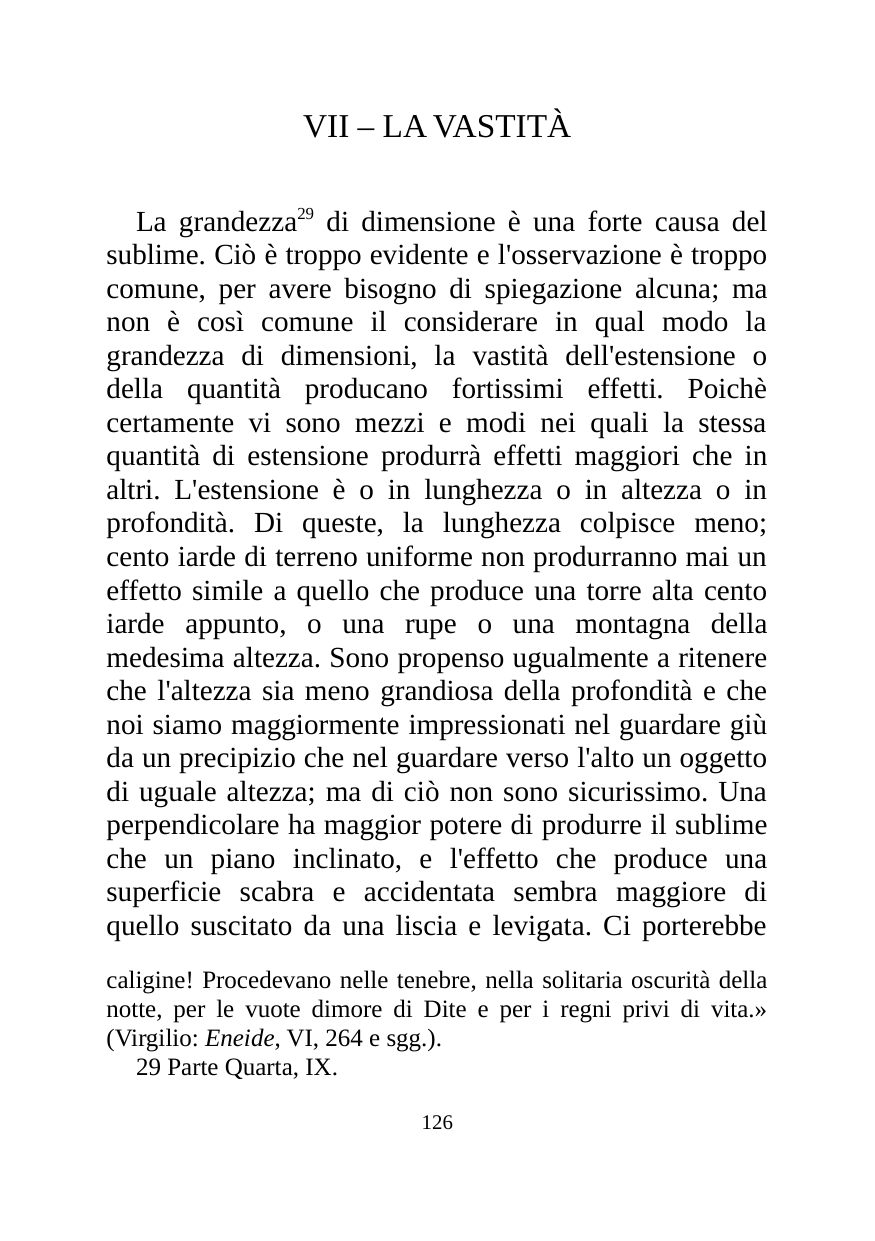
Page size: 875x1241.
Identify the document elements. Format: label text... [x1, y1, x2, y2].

subtitle VII – LA VASTITÀ [106, 106, 768, 144]
text Parte Quarta, IX. [106, 1052, 768, 1080]
text La grandezza di dimensione è una forte causa del sublime. Ciò è troppo evidente e l'osservazione è troppo comune, per avere bisogno di spiegazione alcuna; ma non è così comune il considerare in qual modo la grandezza di dimensioni, la vastità dell'estensione o della quantità producano fortissimi effetti. Poichè certamente vi sono mezzi e modi nei quali la stessa quantità di estensione produrrà effetti maggiori che in altri. L'estensione è o in lunghezza o in altezza o in profondità. Di queste, la lunghezza colpisce meno; cento iarde di terreno uniforme non produrranno mai un effetto simile a quello che produce una torre alta cento iarde appunto, o una rupe o una montagna della medesima altezza. Sono propenso ugualmente a ritenere che l'altezza sia meno grandiosa della profondità e che noi siamo maggiormente impressionati nel guardare giù da un precipizio che nel guardare verso l'alto un oggetto di uguale altezza; ma di ciò non sono sicurissimo. Una perpendicolare ha maggior potere di produrre il sublime che un piano inclinato, e l'effetto che produce una superficie scabra e accidentata sembra maggiore di quello suscitato da una liscia e levigata. Ci porterebbe [106, 204, 768, 942]
text caligine! Procedevano nelle tenebre, nella solitaria oscurità della notte, per le vuote dimore di Dite e per i regni privi di vita.» (Virgilio: Eneide, VI, 264 e sgg.). [106, 965, 768, 1052]
